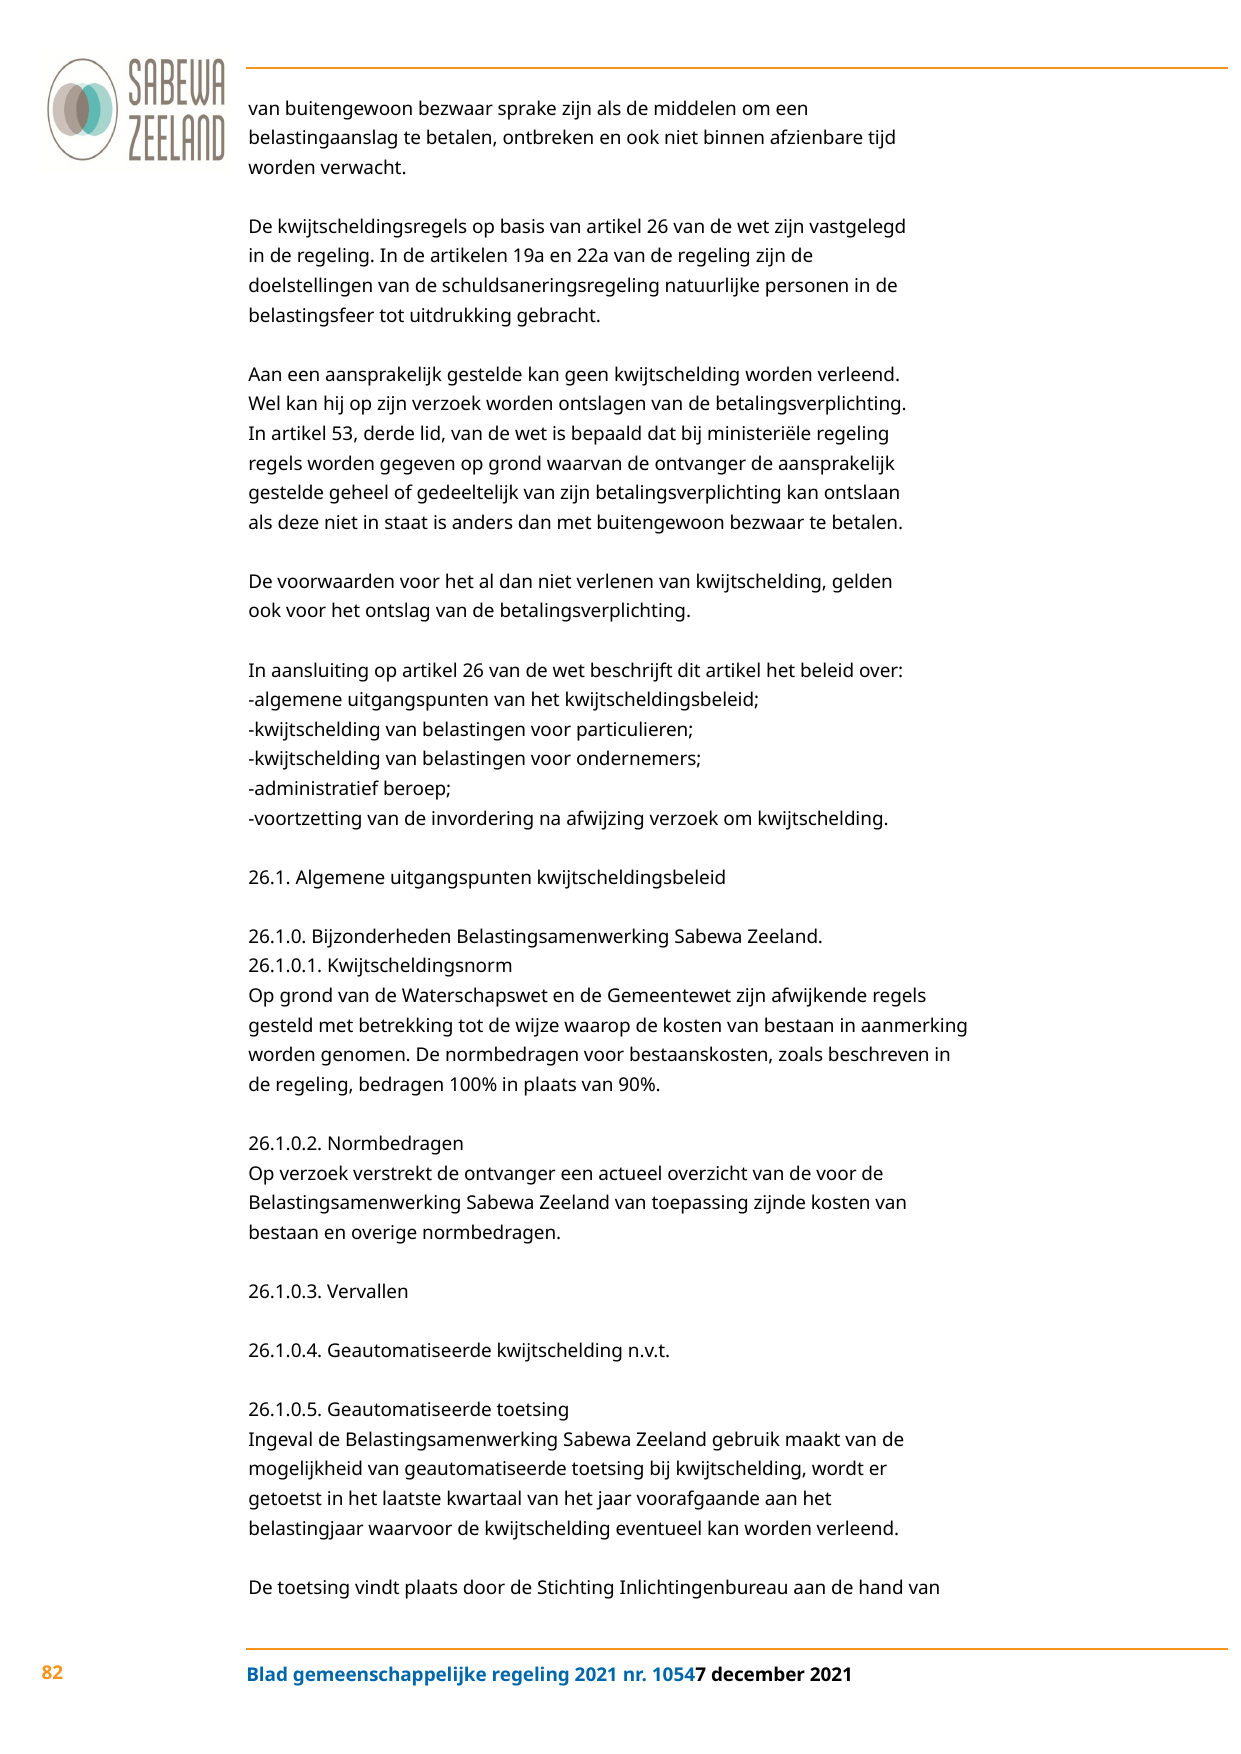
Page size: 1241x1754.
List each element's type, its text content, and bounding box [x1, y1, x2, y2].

text De toetsing vindt plaats door de Stichting Inlichtingenbureau aan de hand van [248, 1574, 1152, 1600]
text belastingaanslag te betalen, ontbreken en ook niet binnen afzienbare tijd [248, 124, 1152, 150]
text De kwijtscheldingsregels op basis van artikel 26 van de wet zijn vastgelegd [248, 213, 1152, 239]
text worden verwacht. [248, 154, 1152, 180]
text In aansluiting op artikel 26 van de wet beschrijft dit artikel het beleid over: [248, 657, 1152, 683]
text 26.1.0. Bijzonderheden Belastingsamenwerking Sabewa Zeeland. [248, 923, 1152, 949]
text Ingeval de Belastingsamenwerking Sabewa Zeeland gebruik maakt van de [248, 1426, 1152, 1452]
text 26.1. Algemene uitgangspunten kwijtscheldingsbeleid [248, 864, 1152, 890]
text de regeling, bedragen 100% in plaats van 90%. [248, 1071, 1152, 1097]
text -kwijtschelding van belastingen voor particulieren; [248, 716, 1152, 742]
text -administratief beroep; [248, 775, 1152, 801]
text Aan een aansprakelijk gestelde kan geen kwijtschelding worden verleend. [248, 361, 1152, 387]
text ook voor het ontslag van de betalingsverplichting. [248, 598, 1152, 623]
text als deze niet in staat is anders dan met buitengewoon bezwaar te betalen. [248, 509, 1152, 535]
text bestaan en overige normbedragen. [248, 1219, 1152, 1245]
text doelstellingen van de schuldsaneringsregeling natuurlijke personen in de [248, 272, 1152, 298]
text -algemene uitgangspunten van het kwijtscheldingsbeleid; [248, 686, 1152, 712]
text Belastingsamenwerking Sabewa Zeeland van toepassing zijnde kosten van [248, 1189, 1152, 1215]
text belastingjaar waarvoor de kwijtschelding eventueel kan worden verleend. [248, 1515, 1152, 1541]
text -kwijtschelding van belastingen voor ondernemers; [248, 746, 1152, 771]
text 26.1.0.3. Vervallen [248, 1278, 1152, 1304]
text Op grond van de Waterschapswet en de Gemeentewet zijn afwijkende regels [248, 982, 1152, 1008]
text 26.1.0.1. Kwijtscheldingsnorm [248, 953, 1152, 978]
text in de regeling. In de artikelen 19a en 22a van de regeling zijn de [248, 243, 1152, 268]
text belastingsfeer tot uitdrukking gebracht. [248, 302, 1152, 328]
text worden genomen. De normbedragen voor bestaanskosten, zoals beschreven in [248, 1041, 1152, 1067]
text De voorwaarden voor het al dan niet verlenen van kwijtschelding, gelden [248, 568, 1152, 594]
text 26.1.0.4. Geautomatiseerde kwijtschelding n.v.t. [248, 1337, 1152, 1363]
text regels worden gegeven op grond waarvan de ontvanger de aansprakelijk [248, 450, 1152, 476]
text van buitengewoon bezwaar sprake zijn als de middelen om een [248, 95, 1152, 121]
text gestelde geheel of gedeeltelijk van zijn betalingsverplichting kan ontslaan [248, 479, 1152, 505]
text 26.1.0.5. Geautomatiseerde toetsing [248, 1396, 1152, 1422]
text 26.1.0.2. Normbedragen [248, 1130, 1152, 1156]
text mogelijkheid van geautomatiseerde toetsing bij kwijtschelding, wordt er [248, 1456, 1152, 1481]
text Wel kan hij op zijn verzoek worden ontslagen van de betalingsverplichting. [248, 391, 1152, 416]
text Op verzoek verstrekt de ontvanger een actueel overzicht van de voor de [248, 1160, 1152, 1186]
text In artikel 53, derde lid, van de wet is bepaald dat bij ministeriële regeling [248, 420, 1152, 446]
text gesteld met betrekking tot de wijze waarop de kosten van bestaan in aanmerking [248, 1012, 1152, 1038]
text getoetst in het laatste kwartaal van het jaar voorafgaande aan het [248, 1485, 1152, 1511]
text -voortzetting van de invordering na afwijzing verzoek om kwijtschelding. [248, 805, 1152, 831]
picture [41, 47, 231, 172]
